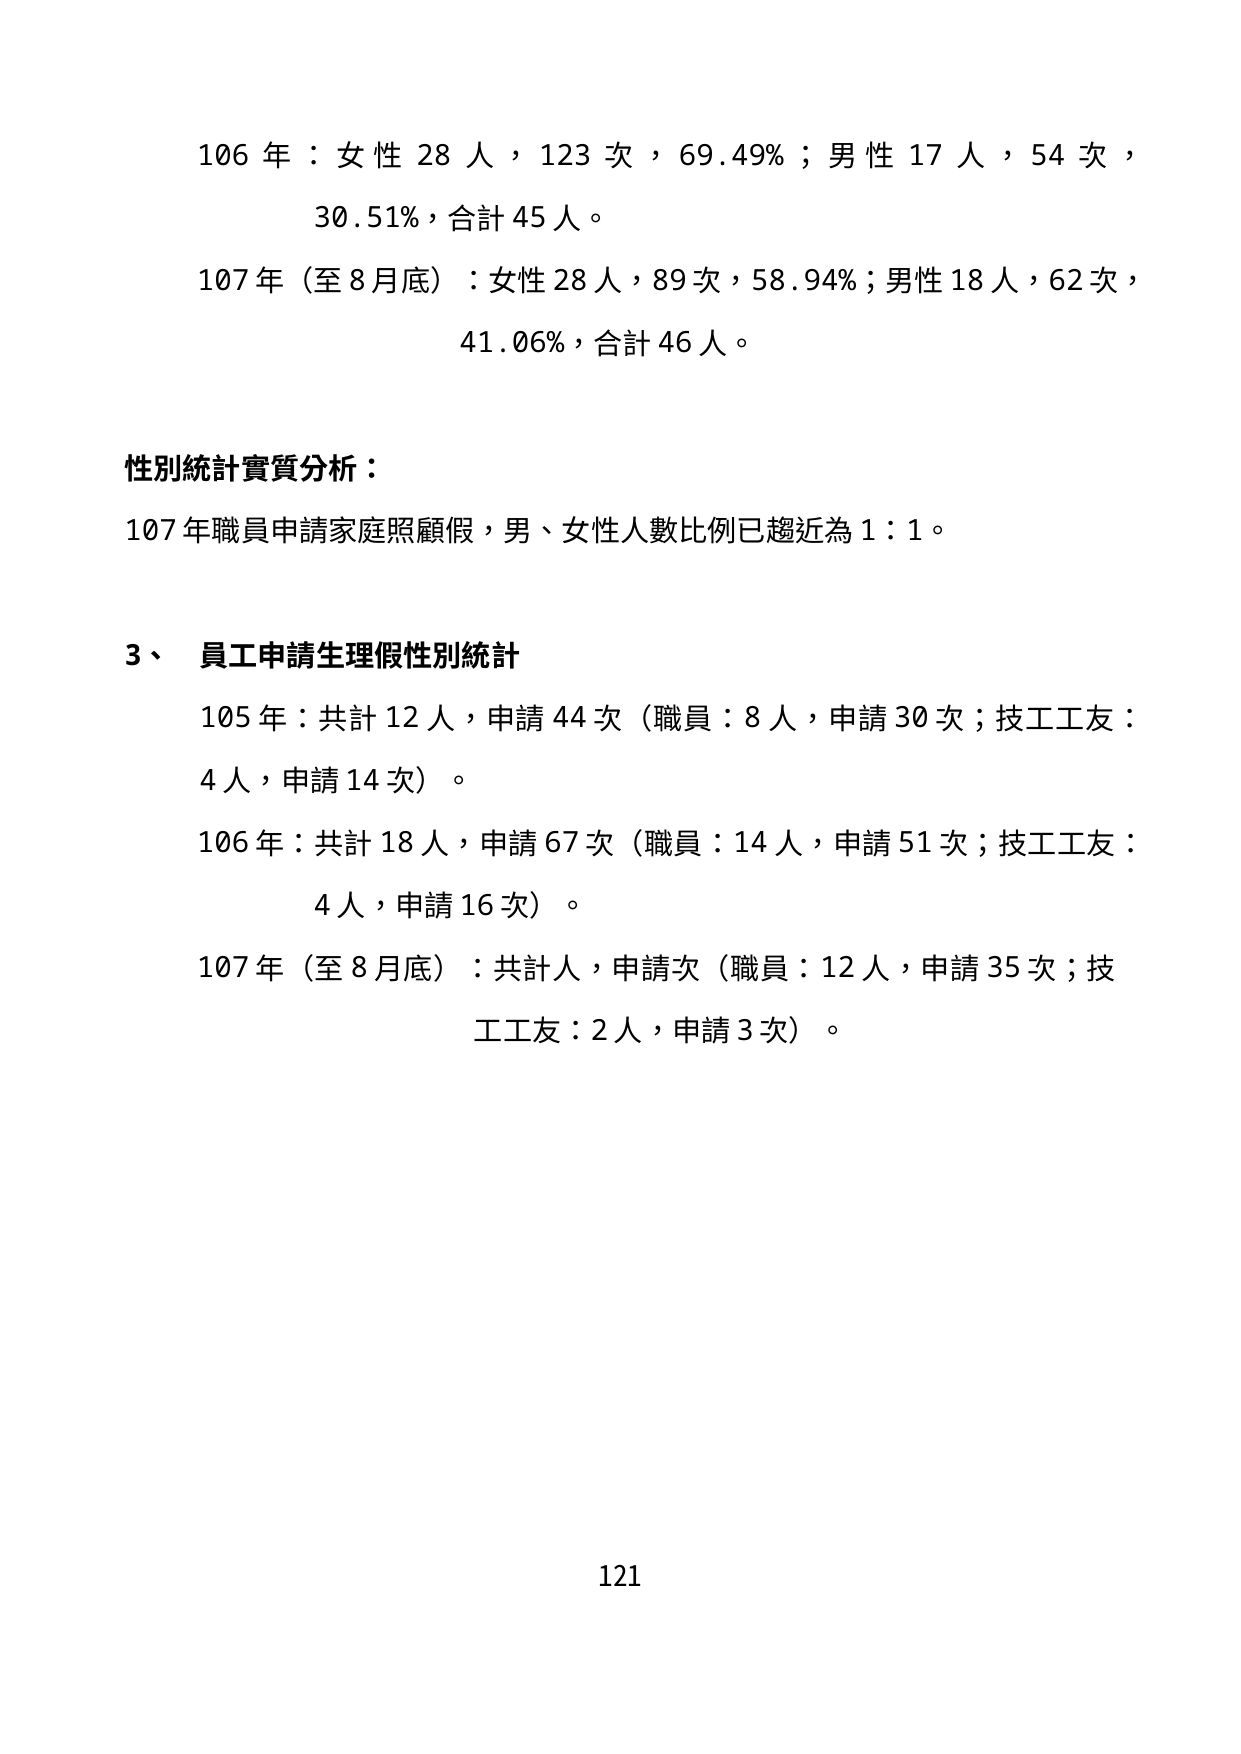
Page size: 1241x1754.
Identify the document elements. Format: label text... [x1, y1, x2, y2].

text 106年：共計18人，申請67次（職員：14人，申請51次；技工工友：4人，申請16次）。 [197, 800, 1116, 925]
text 105年：共計12人，申請44次（職員：8人，申請30次；技工工友：4人，申請14次）。 [199, 675, 1116, 800]
list 員工申請生理假性別統計 [124, 612, 1116, 675]
text 107年職員申請家庭照顧假，男、女性人數比例已趨近為1：1。 [124, 487, 1143, 550]
text 107年（至8月底）：共計人，申請次（職員：12人，申請35次；技工工友：2人，申請3次）。 [197, 925, 1116, 1050]
text 性別統計實質分析： [124, 425, 1143, 487]
text 106年：女性28人，123次，69.49%；男性17人，54次，30.51%，合計45人。 [197, 112, 1116, 237]
text 107年（至8月底）：女性28人，89次，58.94%；男性18人，62次，41.06%，合計46人。 [197, 237, 1143, 362]
